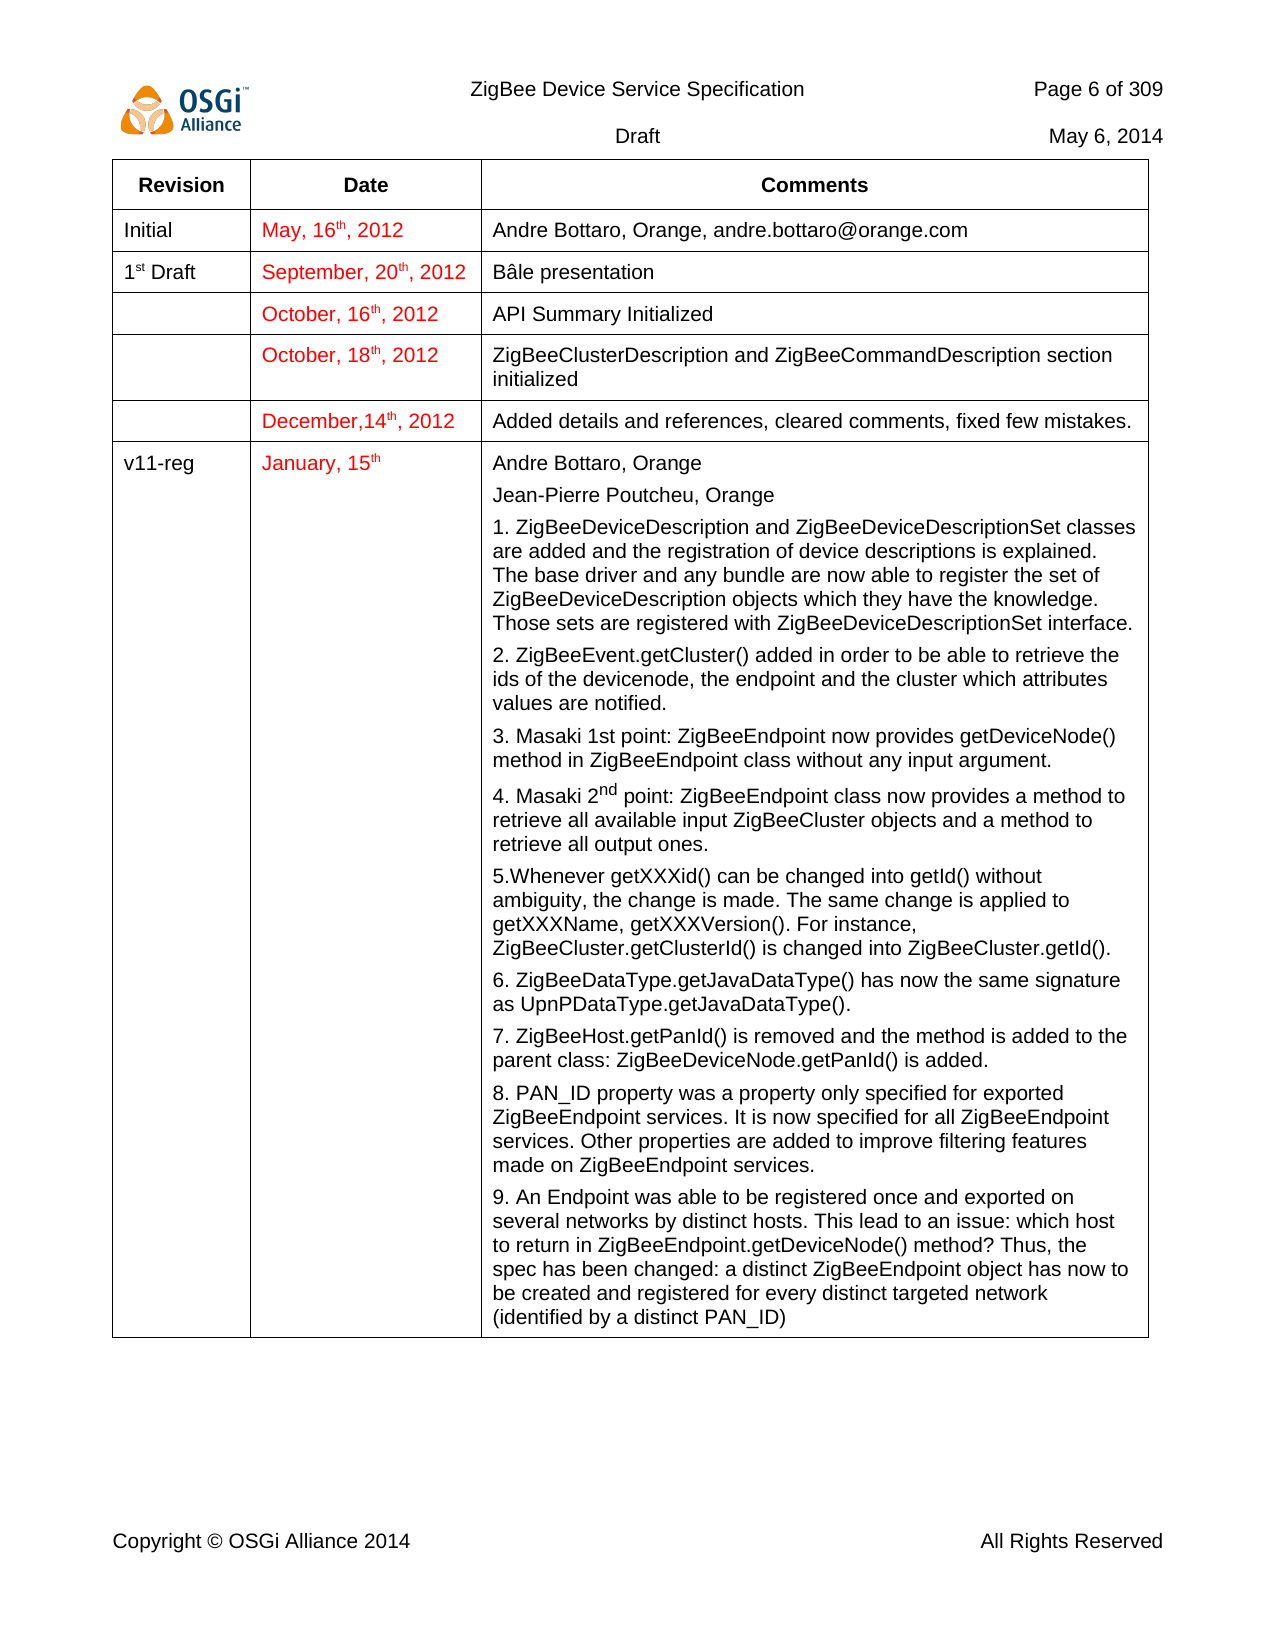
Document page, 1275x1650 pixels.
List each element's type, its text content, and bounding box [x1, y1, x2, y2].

table_cell October, 16th, 2012 [251, 293, 481, 334]
table_cell December,14th, 2012 [251, 401, 481, 441]
table_cell Initial [113, 210, 250, 251]
table_cell ZigBeeClusterDescription and ZigBeeCommandDescription section initialized [482, 335, 1148, 399]
table_cell Bâle presentation [482, 252, 1148, 292]
table_cell May, 16th, 2012 [251, 210, 481, 251]
picture [113, 78, 257, 142]
table_cell October, 18th, 2012 [251, 335, 481, 399]
table_cell January, 15th [251, 442, 481, 1337]
table_header Revision [113, 160, 250, 209]
table_cell [113, 293, 250, 334]
table_cell Andre Bottaro, Orange, andre.bottaro@orange.com [482, 210, 1148, 251]
table_cell 1st Draft [113, 252, 250, 292]
table_cell Andre Bottaro, Orange Jean-Pierre Poutcheu, Orange 1. ZigBeeDeviceDescription and ZigBeeDeviceDescriptionSet classes are added and the registration of device descriptions is explained. The base driver and any bundle are now able to register the set of ZigBeeDeviceDescription objects which they have the knowledge. Those sets are registered with ZigBeeDeviceDescriptionSet interface. 2. ZigBeeEvent.getCluster() added in order to be able to retrieve the ids of the devicenode, the endpoint and the cluster which attributes values are notified. 3. Masaki 1st point: ZigBeeEndpoint now provides getDeviceNode() method in ZigBeeEndpoint class without any input argument. 4. Masaki 2nd point: ZigBeeEndpoint class now provides a method to retrieve all available input ZigBeeCluster objects and a method to retrieve all output ones. 5.Whenever getXXXid() can be changed into getId() without ambiguity, the change is made. The same change is applied to getXXXName, getXXXVersion(). For instance, ZigBeeCluster.getClusterId() is changed into ZigBeeCluster.getId(). 6. ZigBeeDataType.getJavaDataType() has now the same signature as UpnPDataType.getJavaDataType(). 7. ZigBeeHost.getPanId() is removed and the method is added to the parent class: ZigBeeDeviceNode.getPanId() is added. 8. PAN_ID property was a property only specified for exported ZigBeeEndpoint services. It is now specified for all ZigBeeEndpoint services. Other properties are added to improve filtering features made on ZigBeeEndpoint services. 9. An Endpoint was able to be registered once and exported on several networks by distinct hosts. This lead to an issue: which host to return in ZigBeeEndpoint.getDeviceNode() method? Thus, the spec has been changed: a distinct ZigBeeEndpoint object has now to be created and registered for every distinct targeted network (identified by a distinct PAN_ID) [482, 442, 1148, 1337]
table_cell [113, 335, 250, 399]
table_cell [113, 401, 250, 441]
table_cell Added details and references, cleared comments, fixed few mistakes. [482, 401, 1148, 441]
table_cell API Summary Initialized [482, 293, 1148, 334]
table_cell v11-reg [113, 442, 250, 1337]
table_header Comments [482, 160, 1148, 209]
table_header Date [251, 160, 481, 209]
table_cell September, 20th, 2012 [251, 252, 481, 292]
